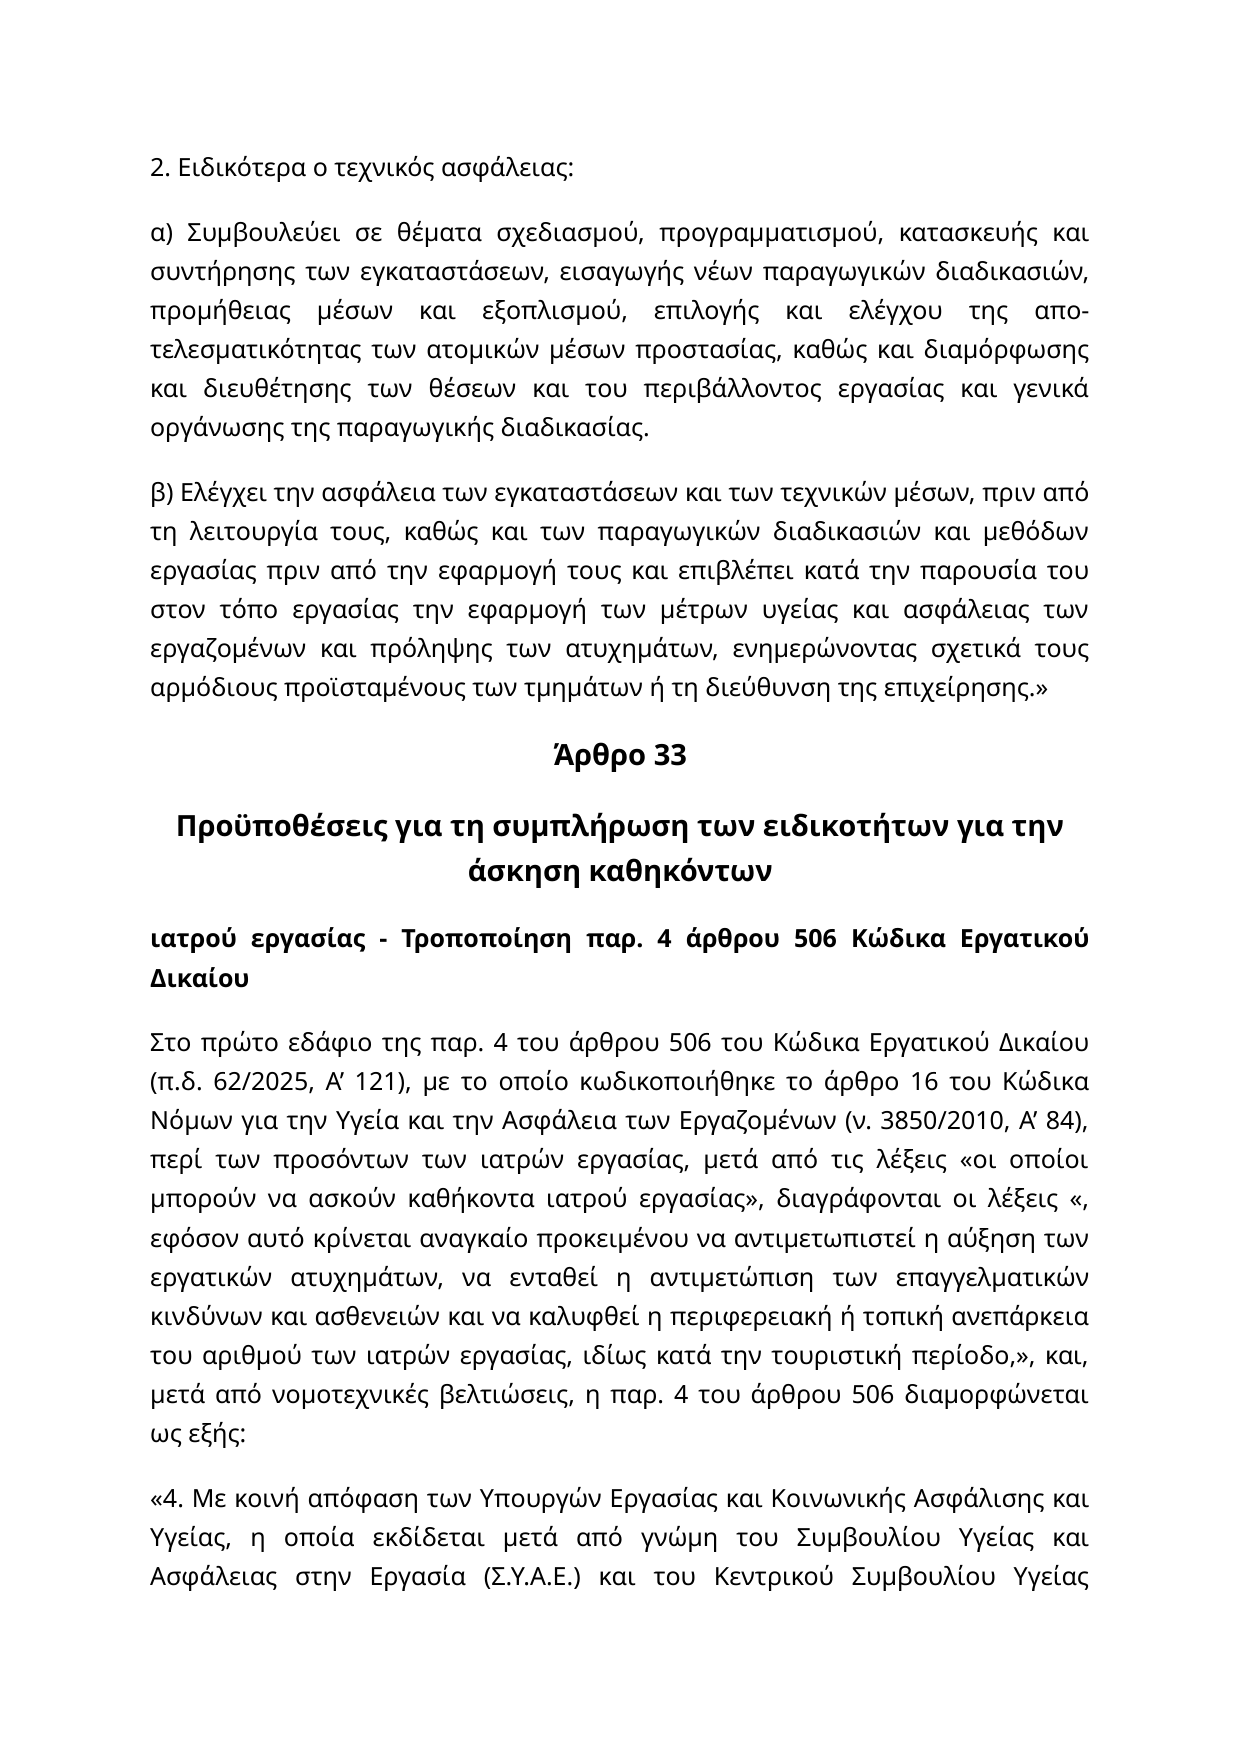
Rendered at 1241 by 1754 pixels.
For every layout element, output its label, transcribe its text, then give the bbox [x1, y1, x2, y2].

text ιατρού εργασίας - Τροποποίηση παρ. 4 άρθρου 506 Κώδικα Εργατικού Δικαίου [150, 921, 1090, 994]
text «4. Με κοινή απόφαση των Υπουργών Εργασίας και Κοινωνικής Ασφάλισης και Υγείας, η οποία εκδίδεται μετά από γνώμη του Συμβουλίου Υγείας και Ασφάλειας στην Εργασία (Σ.Υ.Α.Ε.) και του Κεντρικού Συμβουλίου Υγείας [150, 1480, 1090, 1593]
text Στο πρώτο εδάφιο της παρ. 4 του άρθρου 506 του Κώδικα Εργατικού Δικαίου (π.δ. 62/2025, Α’ 121), με το οποίο κωδικοποιήθηκε το άρθρο 16 του Κώδικα Νόμων για την Υγεία και την Ασφάλεια των Εργαζομένων (ν. 3850/2010, Α’ 84), περί των προσόντων των ιατρών εργασίας, μετά από τις λέξεις «οι οποίοι μπορούν να ασκούν καθήκοντα ιατρού εργασίας», διαγράφονται οι λέξεις «, εφόσον αυτό κρίνεται αναγκαίο προκειμένου να αντιμετωπιστεί η αύξηση των εργατικών ατυχημάτων, να ενταθεί η αντιμετώπιση των επαγγελματικών κινδύνων και ασθενειών και να καλυφθεί η περιφερειακή ή τοπική ανεπάρκεια του αριθμού των ιατρών εργασίας, ιδίως κατά την τουριστική περίοδο,», και, μετά από νομοτεχνικές βελτιώσεις, η παρ. 4 του άρθρου 506 διαμορφώνεται ως εξής: [150, 1024, 1090, 1450]
text 2. Ειδικότερα ο τεχνικός ασφάλειας: [150, 150, 1090, 184]
text β) Ελέγχει την ασφάλεια των εγκαταστάσεων και των τεχνικών μέσων, πριν από τη λειτουργία τους, καθώς και των παραγωγικών διαδικασιών και μεθόδων εργασίας πριν από την εφαρμογή τους και επιβλέπει κατά την παρουσία του στον τόπο εργασίας την εφαρμογή των μέτρων υγείας και ασφάλειας των εργαζομένων και πρόληψης των ατυχημάτων, ενημερώνοντας σχετικά τους αρμόδιους προϊσταμένους των τμημάτων ή τη διεύθυνση της επιχείρησης.» [150, 474, 1090, 704]
subtitle Άρθρο 33 [150, 734, 1090, 774]
text α) Συμβουλεύει σε θέματα σχεδιασμού, προγραμματισμού, κατασκευής και συντήρησης των εγκαταστάσεων, εισαγωγής νέων παραγωγικών διαδικασιών, προμήθειας μέσων και εξοπλισμού, επιλογής και ελέγχου της απο- τελεσματικότητας των ατομικών μέσων προστασίας, καθώς και διαμόρφωσης και διευθέτησης των θέσεων και του περιβάλλοντος εργασίας και γενικά οργάνωσης της παραγωγικής διαδικασίας. [150, 214, 1090, 444]
subtitle Προϋποθέσεις για τη συμπλήρωση των ειδικοτήτων για την άσκηση καθηκόντων [150, 805, 1090, 890]
